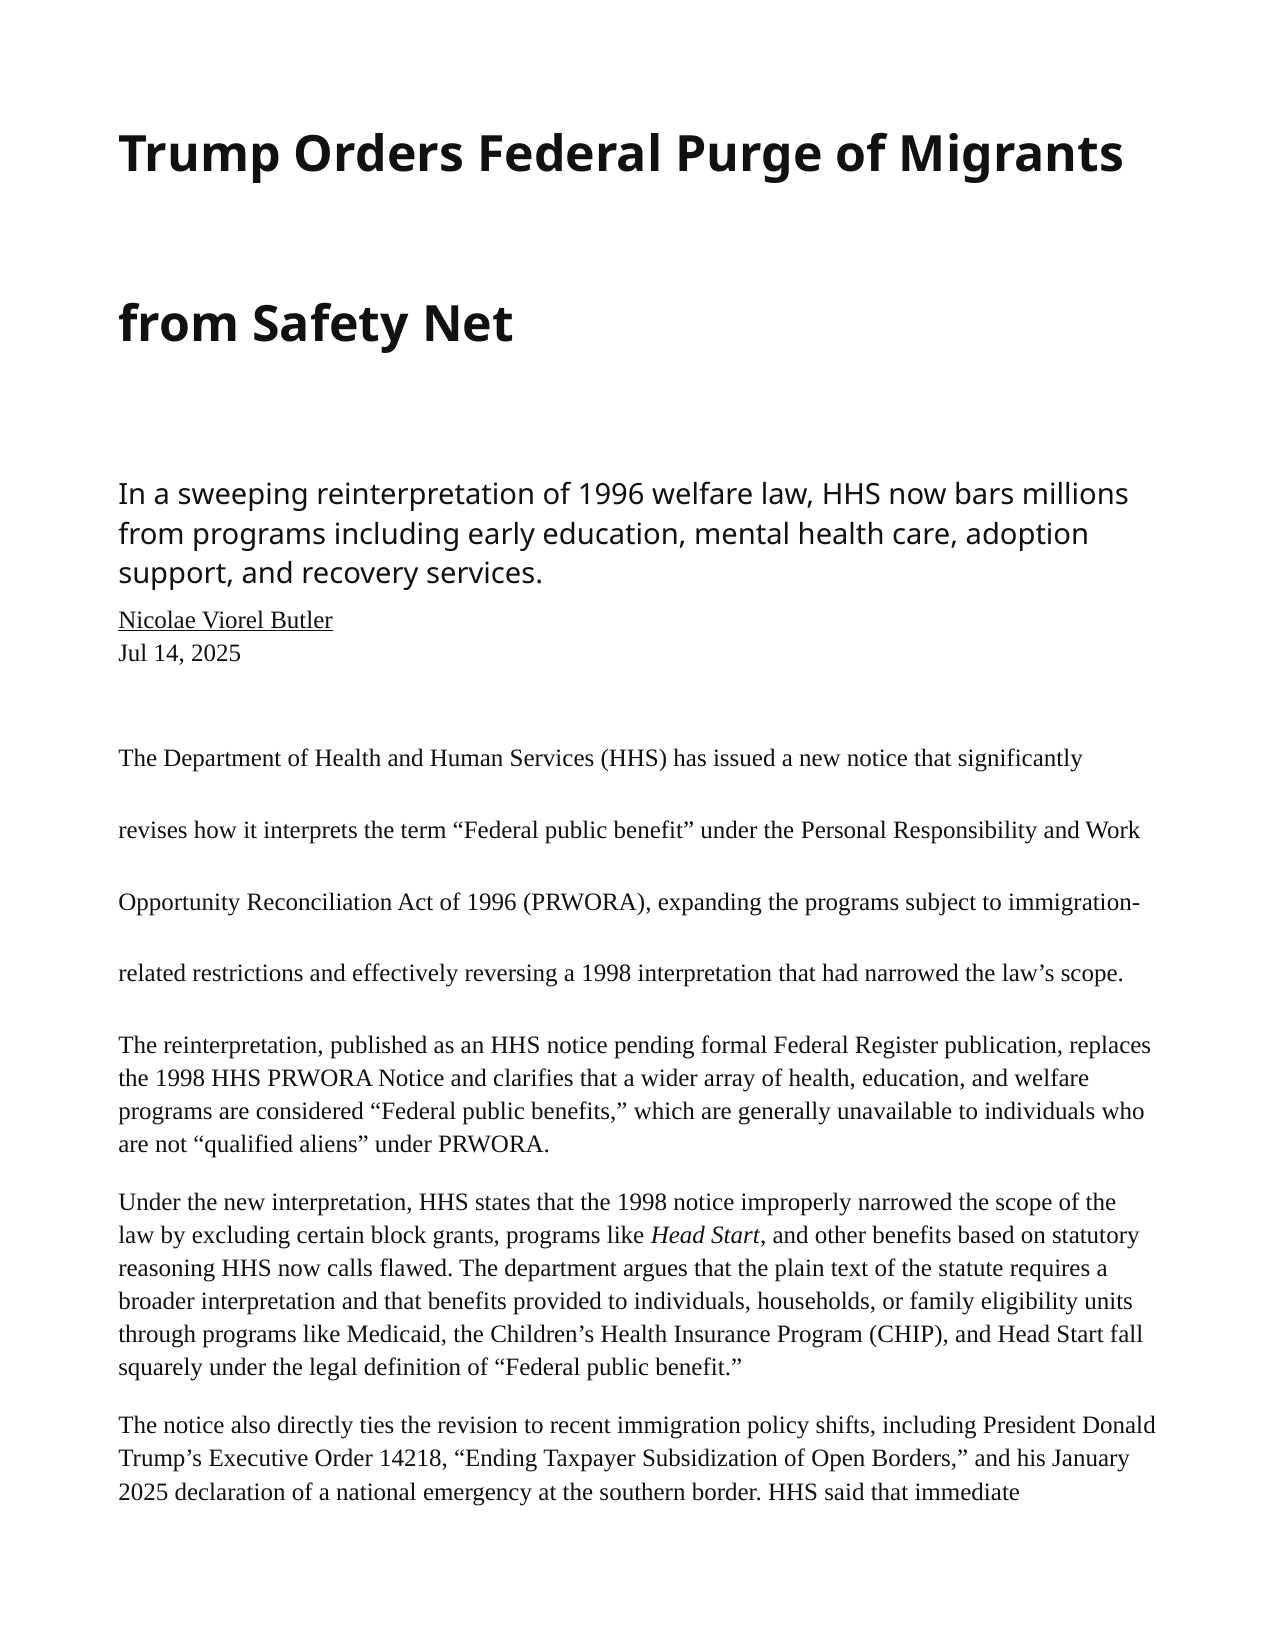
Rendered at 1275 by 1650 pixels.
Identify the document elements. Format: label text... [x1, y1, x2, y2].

subtitle Trump Orders Federal Purge of Migrants from Safety Net [118, 118, 1157, 357]
text The notice also directly ties the revision to recent immigration policy shifts, including President Donald Trump’s Executive Order 14218, “Ending Taxpayer Subsidization of Open Borders,” and his January 2025 declaration of a national emergency at the southern border. HHS said that immediate [118, 1411, 1157, 1505]
text Nicolae Viorel Butler [118, 605, 1157, 634]
text Jul 14, 2025 [118, 638, 1157, 667]
subtitle In a sweeping reinterpretation of 1996 welfare law, HHS now bars millions from programs including early education, mental health care, adoption support, and recovery services. [118, 473, 1157, 592]
text The Department of Health and Human Services (HHS) has issued a new notice that significantly revises how it interprets the term “Federal public benefit” under the Personal Responsibility and Work Opportunity Reconciliation Act of 1996 (PRWORA), expanding the programs subject to immigration-related restrictions and effectively reversing a 1998 interpretation that had narrowed the law’s scope. [118, 743, 1157, 987]
text The reinterpretation, published as an HHS notice pending formal Federal Register publication, replaces the 1998 HHS PRWORA Notice and clarifies that a wider array of health, education, and welfare programs are considered “Federal public benefits,” which are generally unavailable to individuals who are not “qualified aliens” under PRWORA. [118, 1030, 1157, 1158]
text Under the new interpretation, HHS states that the 1998 notice improperly narrowed the scope of the law by excluding certain block grants, programs like Head Start, and other benefits based on statutory reasoning HHS now calls flawed. The department argues that the plain text of the statute requires a broader interpretation and that benefits provided to individuals, households, or family eligibility units through programs like Medicaid, the Children’s Health Insurance Program (CHIP), and Head Start fall squarely under the legal definition of “Federal public benefit.” [118, 1187, 1157, 1381]
